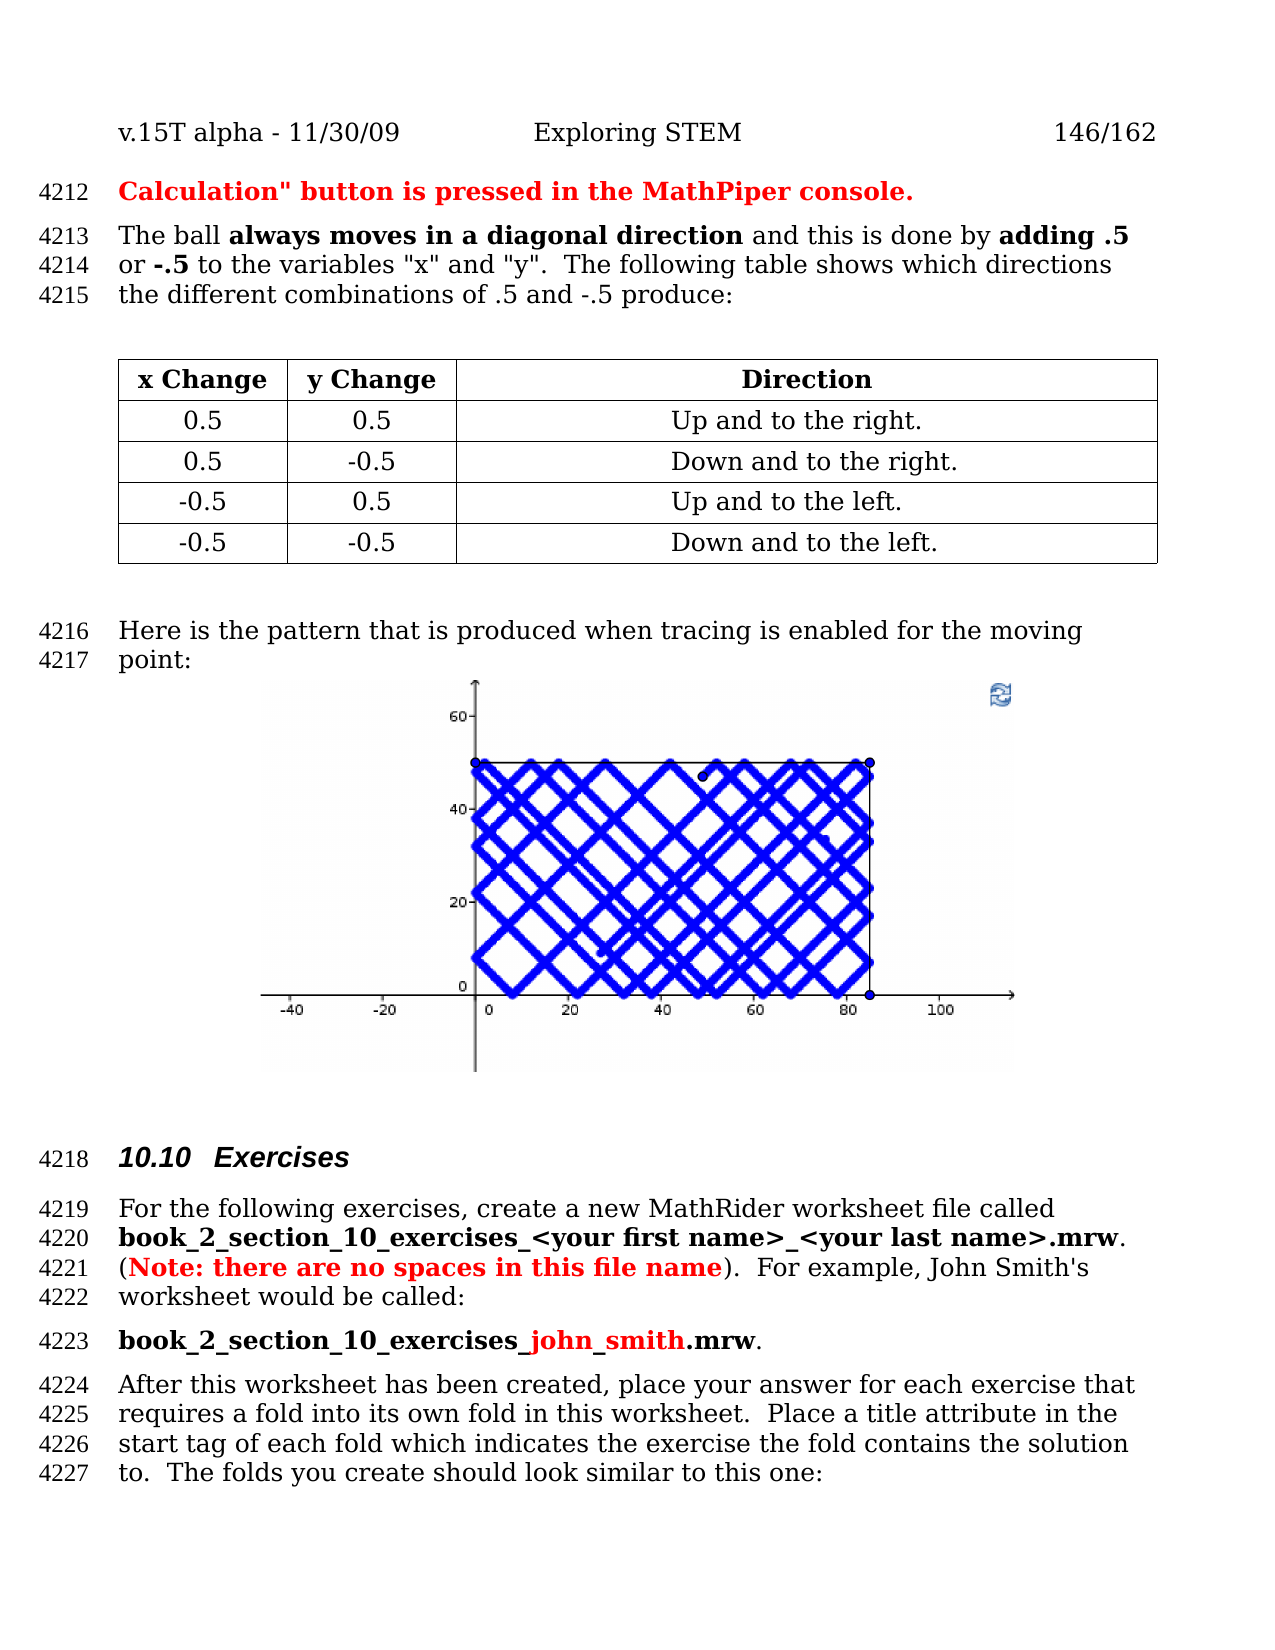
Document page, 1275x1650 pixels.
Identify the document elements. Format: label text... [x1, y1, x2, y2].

table_cell 0.5 [119, 401, 287, 441]
table_cell -0.5 [119, 524, 287, 563]
table_header Direction [457, 360, 1157, 400]
table_cell Up and to the right. [457, 401, 1157, 441]
table_header y Change [288, 360, 456, 400]
text For the following exercises, create a new MathRider worksheet file called book_2_section_10_exercises_<your first name>_<your last name>.mrw. (Note: there are no spaces in this file name). For example, John Smith's worksheet would be called: [118, 1194, 1157, 1311]
table_cell 0.5 [288, 401, 456, 441]
text book_2_section_10_exercises_john_smith.mrw. [118, 1326, 1157, 1356]
table_cell Up and to the left. [457, 483, 1157, 522]
table_cell Down and to the right. [457, 442, 1157, 482]
table_cell Down and to the left. [457, 524, 1157, 563]
text Calculation" button is pressed in the MathPiper console. [118, 177, 1157, 206]
table_cell -0.5 [288, 442, 456, 482]
subtitle Exercises [118, 1139, 1157, 1173]
table_cell -0.5 [288, 524, 456, 563]
picture [260, 680, 1015, 1072]
table_header x Change [119, 360, 287, 400]
table_cell 0.5 [288, 483, 456, 522]
text Here is the pattern that is produced when tracing is enabled for the moving point: [118, 616, 1157, 675]
text The ball always moves in a diagonal direction and this is done by adding .5 or -.5 to the variables "x" and "y". The following table shows which directions the different combinations of .5 and -.5 produce: [118, 221, 1157, 309]
table_cell -0.5 [119, 483, 287, 522]
table_cell 0.5 [119, 442, 287, 482]
text After this worksheet has been created, place your answer for each exercise that requires a fold into its own fold in this worksheet. Place a title attribute in the start tag of each fold which indicates the exercise the fold contains the solution to. The folds you create should look similar to this one: [118, 1371, 1157, 1487]
